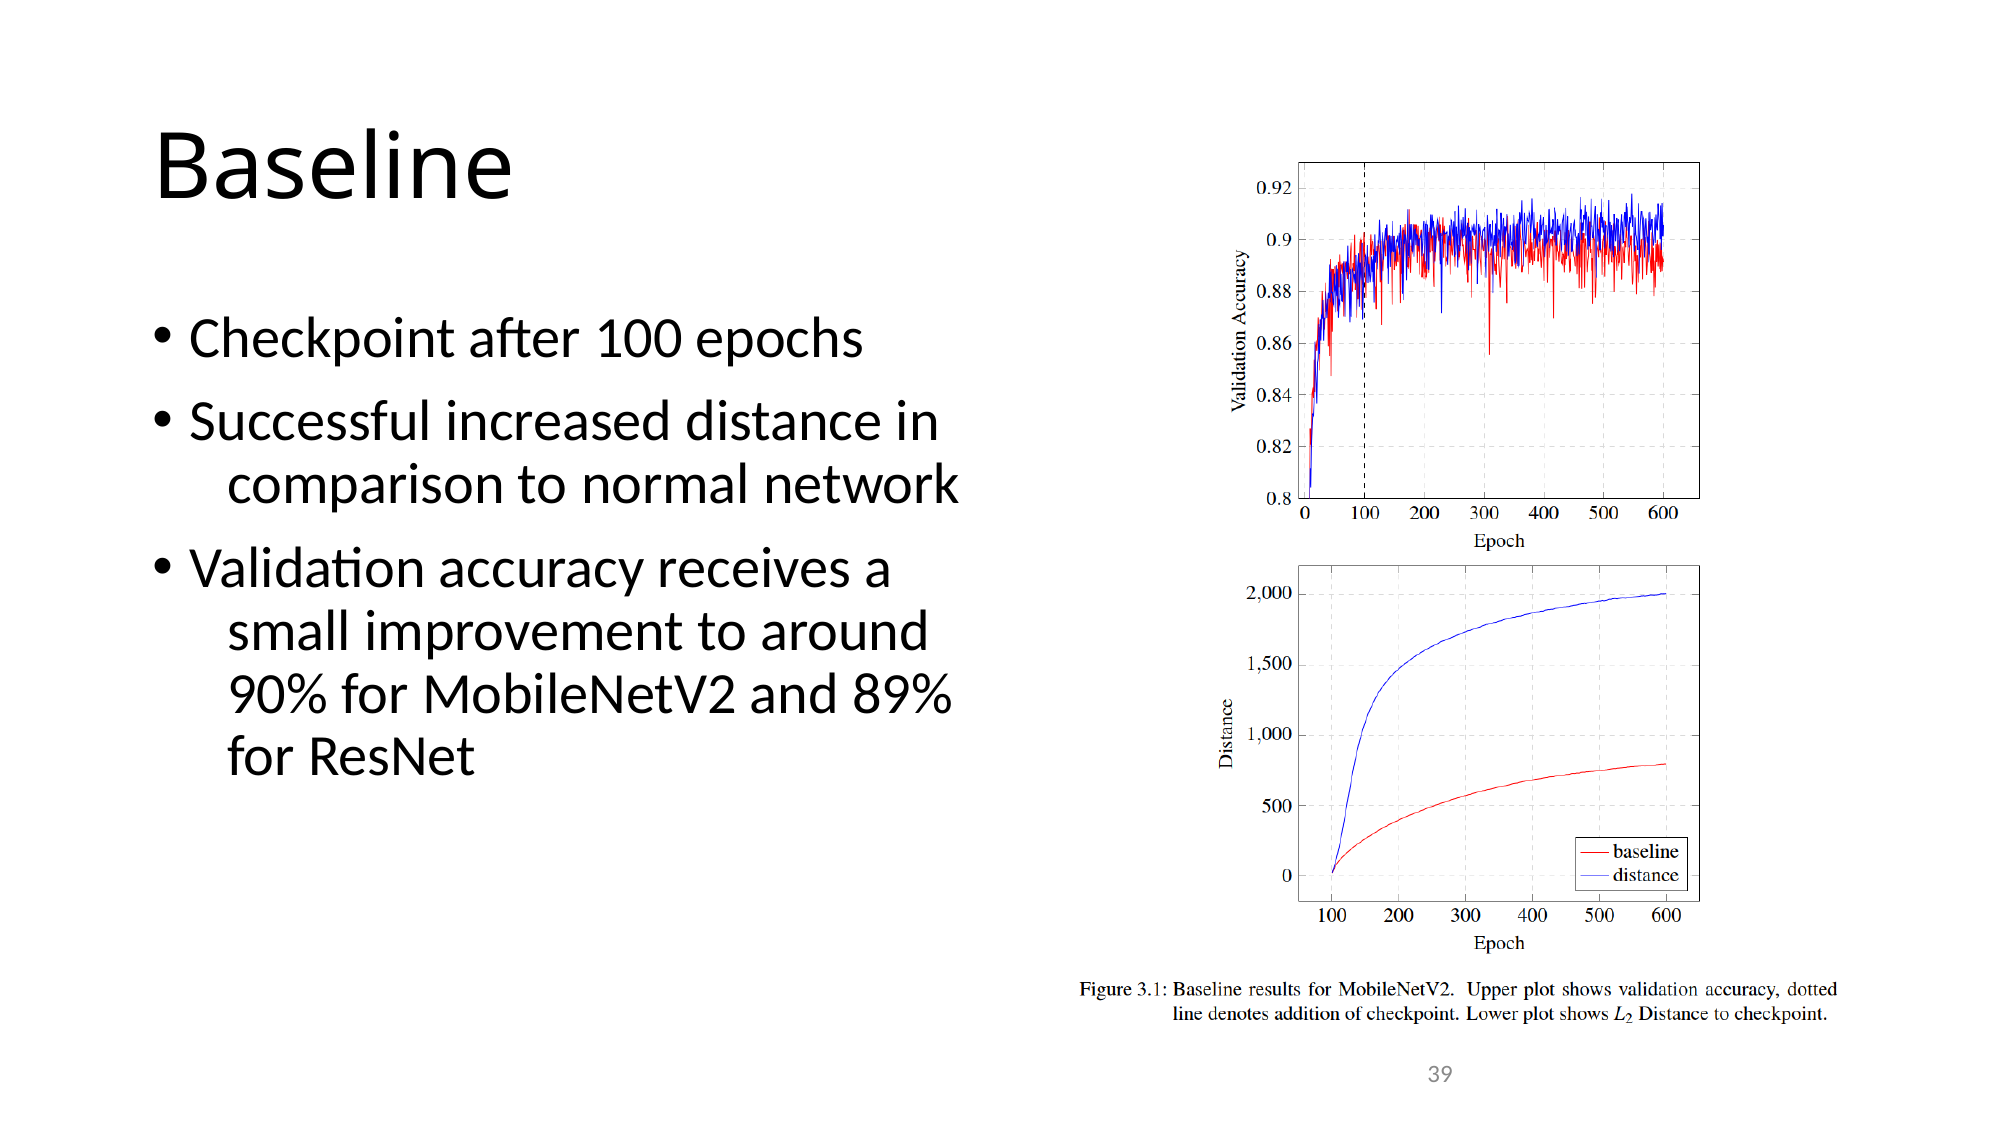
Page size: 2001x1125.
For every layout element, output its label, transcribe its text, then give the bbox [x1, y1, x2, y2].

list Checkpoint after 100 epochs Successful increased distance in comparison to normal network Validation accuracy receives a small improvement to around 90% for MobileNetV2 and 89% for ResNet [137, 299, 988, 1014]
title Baseline [137, 59, 1863, 278]
text_box [1412, 1042, 1863, 1103]
picture [1064, 141, 1842, 1043]
